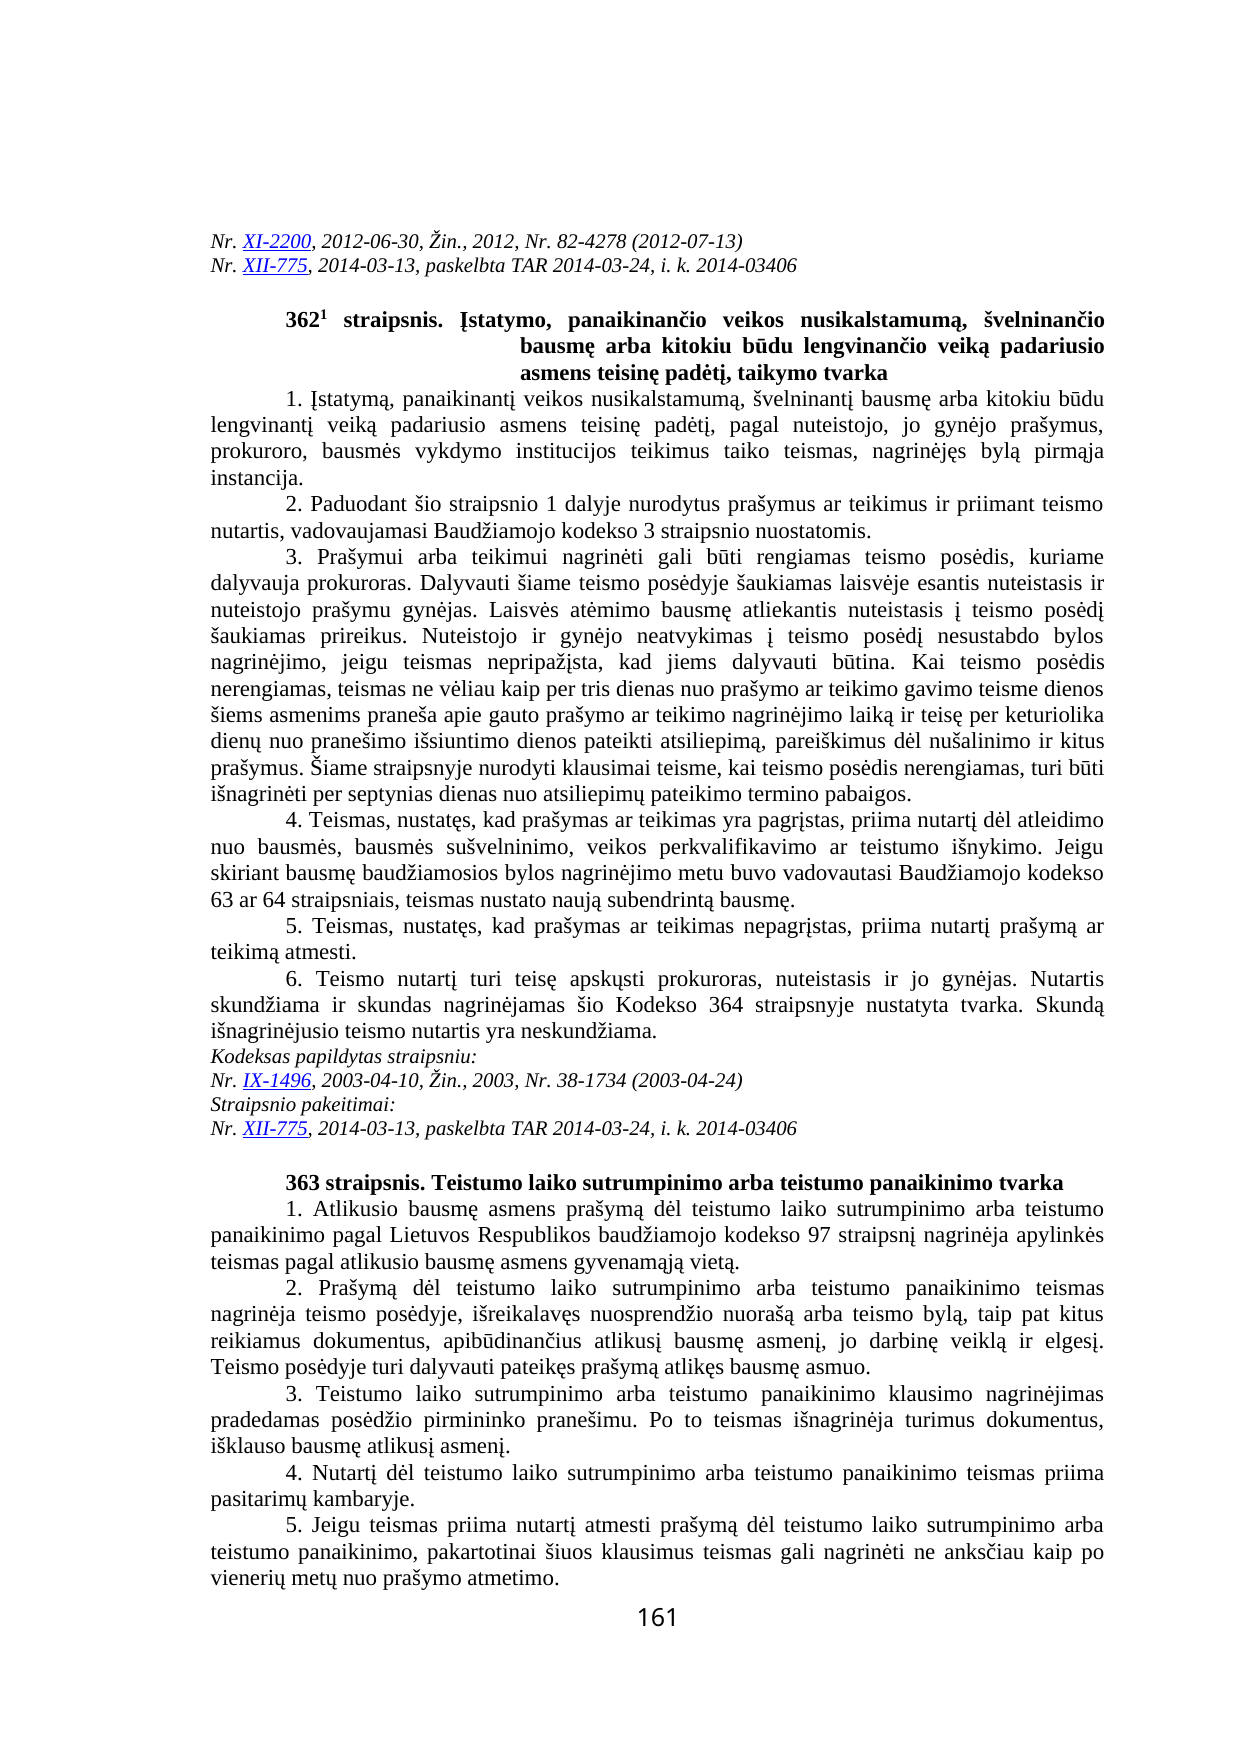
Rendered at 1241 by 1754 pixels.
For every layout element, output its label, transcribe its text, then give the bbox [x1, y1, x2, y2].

text Nr. IX-1496, 2003-04-10, Žin., 2003, Nr. 38-1734 (2003-04-24) [210, 1068, 1105, 1092]
text Straipsnio pakeitimai: [210, 1092, 1105, 1116]
text 3. Prašymui arba teikimui nagrinėti gali būti rengiamas teismo posėdis, kuriame dalyvauja prokuroras. Dalyvauti šiame teismo posėdyje šaukiamas laisvėje esantis nuteistasis ir nuteistojo prašymu gynėjas. Laisvės atėmimo bausmę atliekantis nuteistasis į teismo posėdį šaukiamas prireikus. Nuteistojo ir gynėjo neatvykimas į teismo posėdį nesustabdo bylos nagrinėjimo, jeigu teismas nepripažįsta, kad jiems dalyvauti būtina. Kai teismo posėdis nerengiamas, teismas ne vėliau kaip per tris dienas nuo prašymo ar teikimo gavimo teisme dienos šiems asmenims praneša apie gauto prašymo ar teikimo nagrinėjimo laiką ir teisę per keturiolika dienų nuo pranešimo išsiuntimo dienos pateikti atsiliepimą, pareiškimus dėl nušalinimo ir kitus prašymus. Šiame straipsnyje nurodyti klausimai teisme, kai teismo posėdis nerengiamas, turi būti išnagrinėti per septynias dienas nuo atsiliepimų pateikimo termino pabaigos. [210, 543, 1105, 807]
text 2. Paduodant šio straipsnio 1 dalyje nurodytus prašymus ar teikimus ir priimant teismo nutartis, vadovaujamasi Baudžiamojo kodekso 3 straipsnio nuostatomis. [210, 490, 1105, 543]
text Kodeksas papildytas straipsniu: [210, 1044, 1105, 1068]
text Nr. XII-775, 2014-03-13, paskelbta TAR 2014-03-24, i. k. 2014-03406 [210, 1116, 1105, 1140]
text 1. Įstatymą, panaikinantį veikos nusikalstamumą, švelninantį bausmę arba kitokiu būdu lengvinantį veiką padariusio asmens teisinę padėtį, pagal nuteistojo, jo gynėjo prašymus, prokuroro, bausmės vykdymo institucijos teikimus taiko teismas, nagrinėjęs bylą pirmąja instancija. [210, 385, 1105, 490]
text Nr. XI-2200, 2012-06-30, Žin., 2012, Nr. 82-4278 (2012-07-13) [210, 229, 1105, 253]
text 4. Nutartį dėl teistumo laiko sutrumpinimo arba teistumo panaikinimo teismas priima pasitarimų kambaryje. [210, 1459, 1105, 1511]
text 4. Teismas, nustatęs, kad prašymas ar teikimas yra pagrįstas, priima nutartį dėl atleidimo nuo bausmės, bausmės sušvelninimo, veikos perkvalifikavimo ar teistumo išnykimo. Jeigu skiriant bausmę baudžiamosios bylos nagrinėjimo metu buvo vadovautasi Baudžiamojo kodekso 63 ar 64 straipsniais, teismas nustato naują subendrintą bausmę. [210, 807, 1105, 912]
text 3621 straipsnis. Įstatymo, panaikinančio veikos nusikalstamumą, švelninančio bausmę arba kitokiu būdu lengvinančio veiką padariusio asmens teisinę padėtį, taikymo tvarka [285, 306, 1105, 385]
text 1. Atlikusio bausmę asmens prašymą dėl teistumo laiko sutrumpinimo arba teistumo panaikinimo pagal Lietuvos Respublikos baudžiamojo kodekso 97 straipsnį nagrinėja apylinkės teismas pagal atlikusio bausmę asmens gyvenamąją vietą. [210, 1195, 1105, 1274]
text 363 straipsnis. Teistumo laiko sutrumpinimo arba teistumo panaikinimo tvarka [285, 1169, 1105, 1195]
text Nr. XII-775, 2014-03-13, paskelbta TAR 2014-03-24, i. k. 2014-03406 [210, 253, 1105, 277]
text 5. Teismas, nustatęs, kad prašymas ar teikimas nepagrįstas, priima nutartį prašymą ar teikimą atmesti. [210, 912, 1105, 965]
text 2. Prašymą dėl teistumo laiko sutrumpinimo arba teistumo panaikinimo teismas nagrinėja teismo posėdyje, išreikalavęs nuosprendžio nuorašą arba teismo bylą, taip pat kitus reikiamus dokumentus, apibūdinančius atlikusį bausmę asmenį, jo darbinę veiklą ir elgesį. Teismo posėdyje turi dalyvauti pateikęs prašymą atlikęs bausmę asmuo. [210, 1274, 1105, 1379]
text 5. Jeigu teismas priima nutartį atmesti prašymą dėl teistumo laiko sutrumpinimo arba teistumo panaikinimo, pakartotinai šiuos klausimus teismas gali nagrinėti ne anksčiau kaip po vienerių metų nuo prašymo atmetimo. [210, 1511, 1105, 1590]
text 6. Teismo nutartį turi teisę apskųsti prokuroras, nuteistasis ir jo gynėjas. Nutartis skundžiama ir skundas nagrinėjamas šio Kodekso 364 straipsnyje nustatyta tvarka. Skundą išnagrinėjusio teismo nutartis yra neskundžiama. [210, 965, 1105, 1044]
text 3. Teistumo laiko sutrumpinimo arba teistumo panaikinimo klausimo nagrinėjimas pradedamas posėdžio pirmininko pranešimu. Po to teismas išnagrinėja turimus dokumentus, išklauso bausmę atlikusį asmenį. [210, 1379, 1105, 1459]
